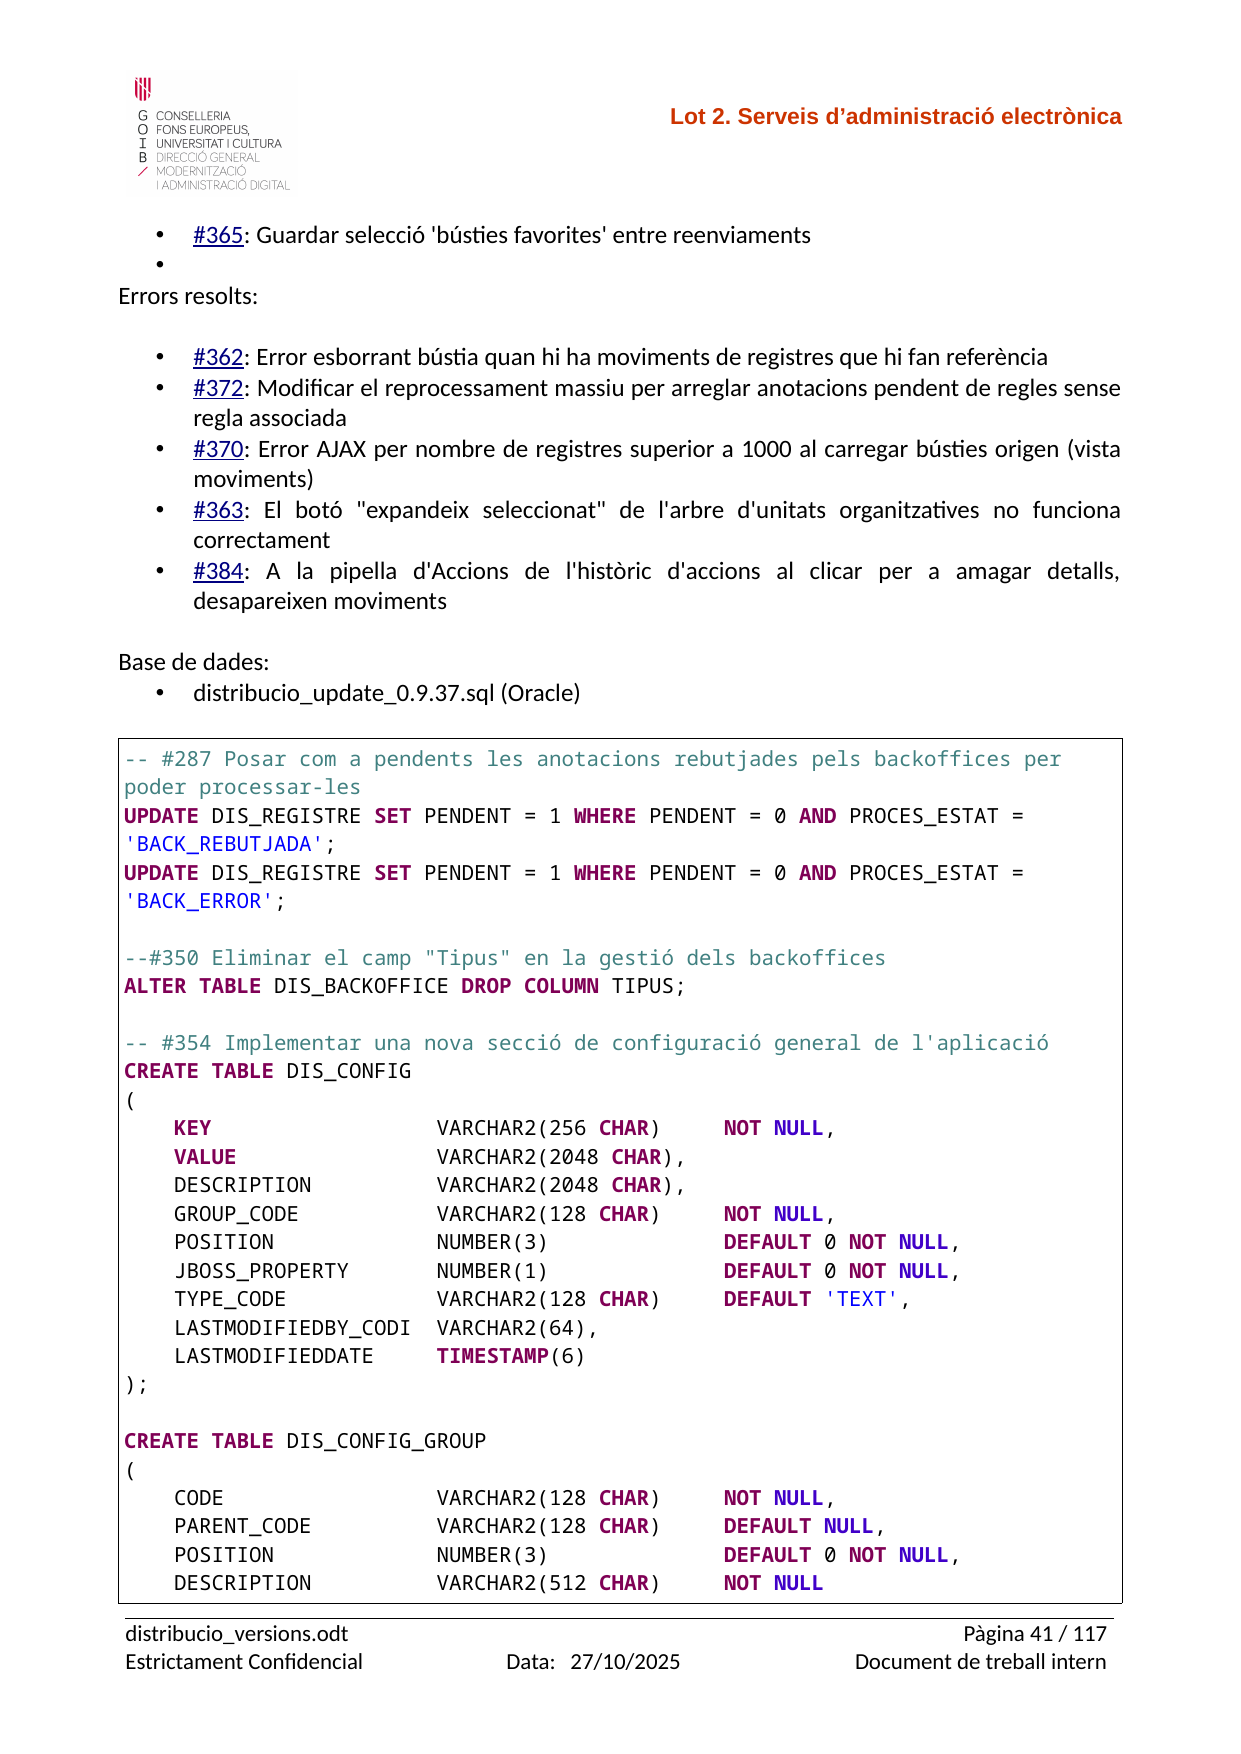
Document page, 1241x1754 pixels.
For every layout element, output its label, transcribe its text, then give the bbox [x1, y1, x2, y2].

list distribucio_update_0.9.37.sql (Oracle) [156, 677, 1122, 707]
text Base de dades: [118, 646, 1122, 677]
list #362: Error esborrant bústia quan hi ha moviments de registres que hi fan referència [156, 341, 1122, 372]
list #384: A la pipella d'Accions de l'històric d'accions al clicar per a amagar detalls, desapareixen moviments [156, 555, 1122, 616]
text Errors resolts: [118, 280, 1122, 311]
list #363: El botó "expandeix seleccionat" de l'arbre d'unitats organitzatives no funciona correctament [156, 494, 1122, 555]
list #372: Modificar el reprocessament massiu per arreglar anotacions pendent de regles sense regla associada [156, 372, 1122, 433]
table_header -- #287 Posar com a pendents les anotacions rebutjades pels backoffices per poder processar-les UPDATE DIS_REGISTRE SET PENDENT = 1 WHERE PENDENT = 0 AND PROCES_ESTAT = 'BACK_REBUTJADA'; UPDATE DIS_REGISTRE SET PENDENT = 1 WHERE PENDENT = 0 AND PROCES_ESTAT = 'BACK_ERROR'; --#350 Eliminar el camp "Tipus" en la gestió dels backoffices ALTER TABLE DIS_BACKOFFICE DROP COLUMN TIPUS; -- #354 Implementar una nova secció de configuració general de l'aplicació CREATE TABLE DIS_CONFIG ( KEY VARCHAR2(256 CHAR) NOT NULL, VALUE VARCHAR2(2048 CHAR), DESCRIPTION VARCHAR2(2048 CHAR), GROUP_CODE VARCHAR2(128 CHAR) NOT NULL, POSITION NUMBER(3) DEFAULT 0 NOT NULL, JBOSS_PROPERTY NUMBER(1) DEFAULT 0 NOT NULL, TYPE_CODE VARCHAR2(128 CHAR) DEFAULT 'TEXT', LASTMODIFIEDBY_CODI VARCHAR2(64), LASTMODIFIEDDATE TIMESTAMP(6) ); CREATE TABLE DIS_CONFIG_GROUP ( CODE VARCHAR2(128 CHAR) NOT NULL, PARENT_CODE VARCHAR2(128 CHAR) DEFAULT NULL, POSITION NUMBER(3) DEFAULT 0 NOT NULL, DESCRIPTION VARCHAR2(512 CHAR) NOT NULL [119, 739, 1122, 1603]
list #365: Guardar selecció 'bústies favorites' entre reenviaments [156, 219, 1122, 250]
list #370: Error AJAX per nombre de registres superior a 1000 al carregar bústies origen (vista moviments) [156, 433, 1122, 494]
picture [126, 70, 299, 197]
